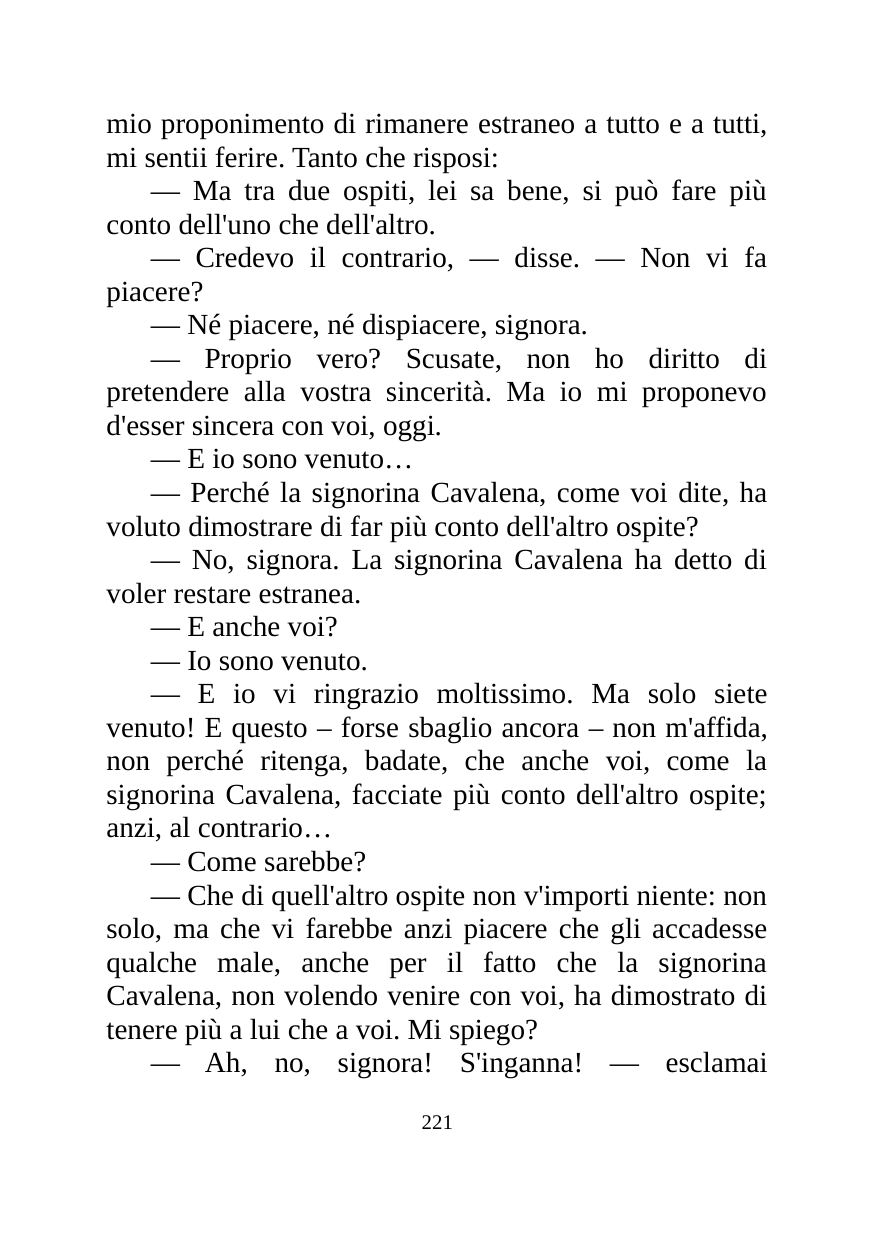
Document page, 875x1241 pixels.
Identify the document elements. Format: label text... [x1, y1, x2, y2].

text — Ma tra due ospiti, lei sa bene, si può fare più conto dell'uno che dell'altro. [106, 173, 768, 240]
text — E anche voi? [106, 609, 768, 643]
text — Io sono venuto. [106, 643, 768, 676]
text — Perché la signorina Cavalena, come voi dite, ha voluto dimostrare di far più conto dell'altro ospite? [106, 475, 768, 542]
text — Credevo il contrario, — disse. — Non vi fa piacere? [106, 240, 768, 307]
text — Né piacere, né dispiacere, signora. [106, 307, 768, 341]
text — E io sono venuto… [106, 442, 768, 475]
text — No, signora. La signorina Cavalena ha detto di voler restare estranea. [106, 542, 768, 609]
text — Proprio vero? Scusate, non ho diritto di pretendere alla vostra sincerità. Ma io mi proponevo d'esser sincera con voi, oggi. [106, 341, 768, 442]
text — Che di quell'altro ospite non v'importi niente: non solo, ma che vi farebbe anzi piacere che gli accadesse qualche male, anche per il fatto che la signorina Cavalena, non volendo venire con voi, ha dimostrato di tenere più a lui che a voi. Mi spiego? [106, 878, 768, 1045]
text — E io vi ringrazio moltissimo. Ma solo siete venuto! E questo – forse sbaglio ancora – non m'affida, non perché ritenga, badate, che anche voi, come la signorina Cavalena, facciate più conto dell'altro ospite; anzi, al contrario… [106, 676, 768, 844]
text mio proponimento di rimanere estraneo a tutto e a tutti, mi sentii ferire. Tanto che risposi: [106, 106, 768, 173]
text — Ah, no, signora! S'inganna! — esclamai [106, 1045, 768, 1079]
text — Come sarebbe? [106, 844, 768, 878]
